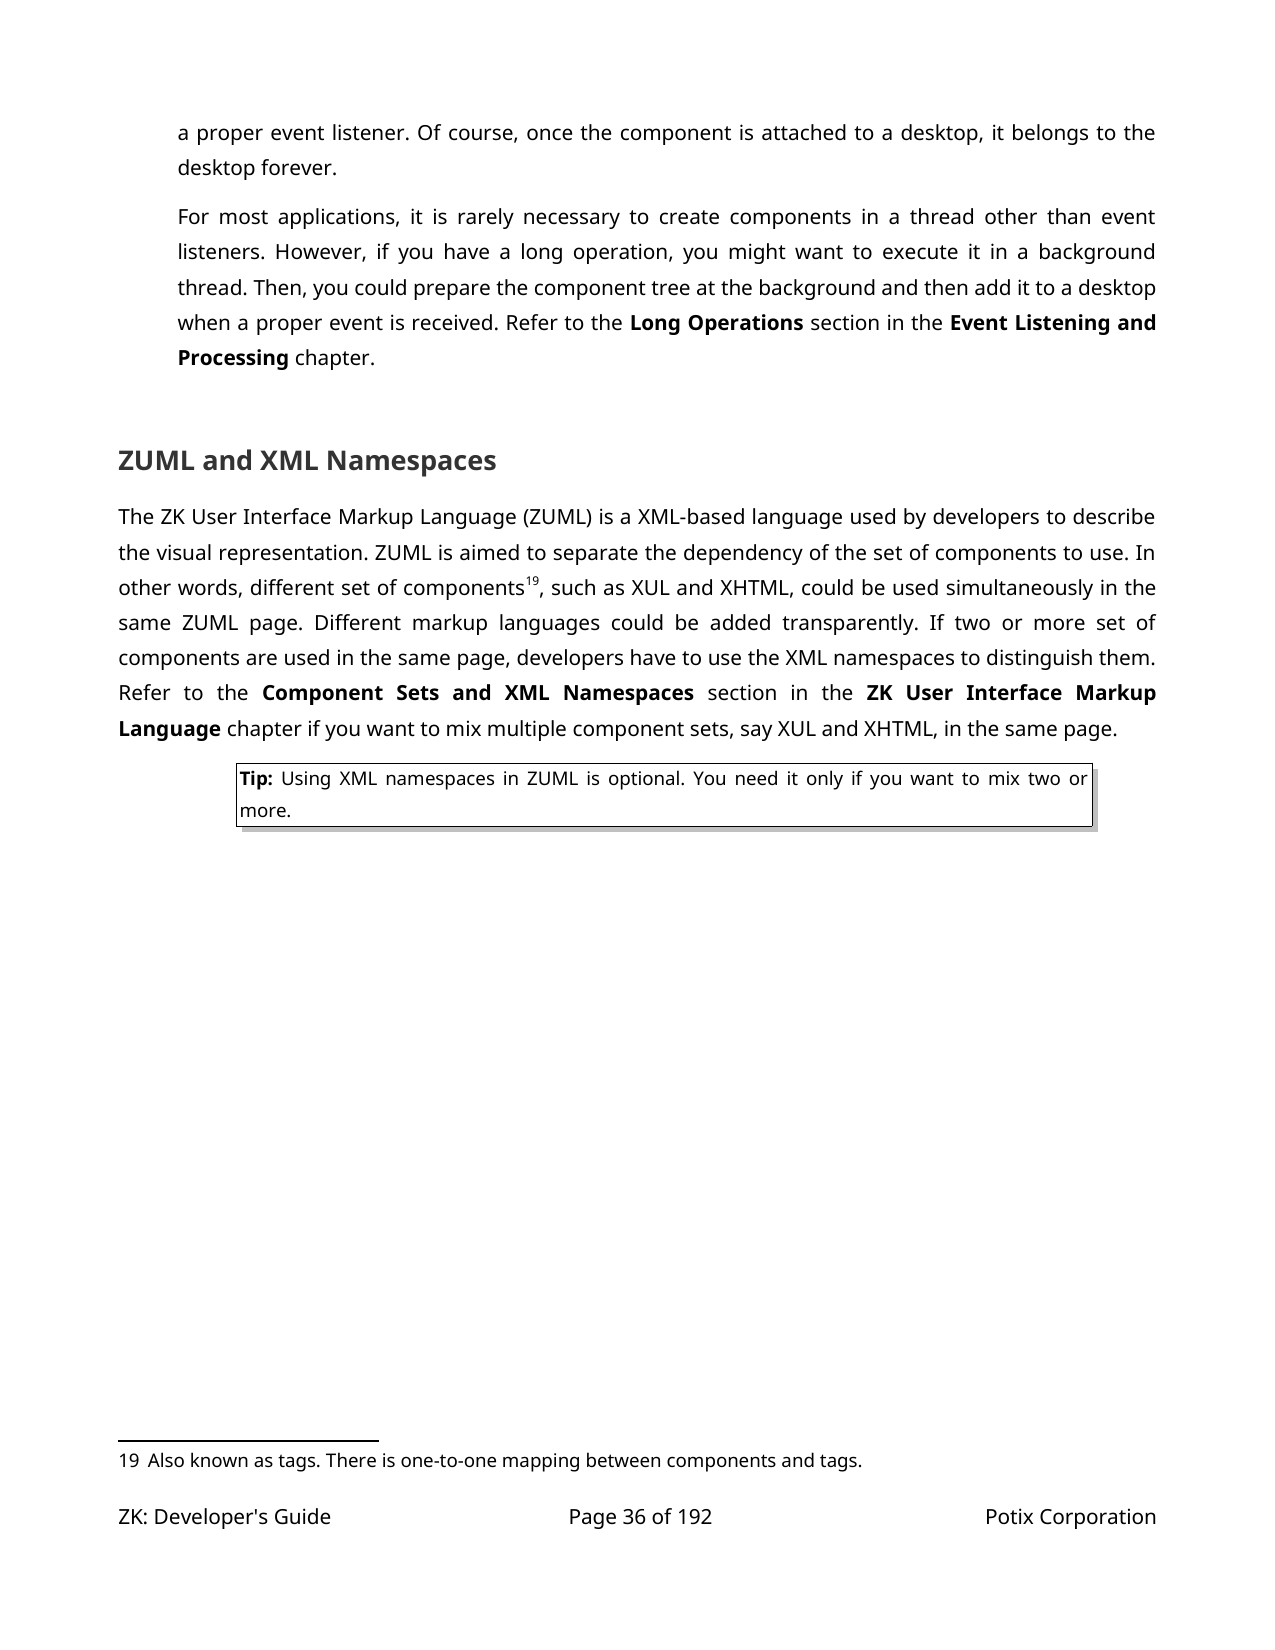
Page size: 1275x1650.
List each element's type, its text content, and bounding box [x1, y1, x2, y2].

text Tip: Using XML namespaces in ZUML is optional. You need it only if you want to mix two or more. [237, 764, 1092, 826]
subtitle ZUML and XML Namespaces [118, 442, 1157, 479]
text a proper event listener. Of course, once the component is attached to a desktop, it belongs to the desktop forever. [177, 118, 1157, 182]
text For most applications, it is rarely necessary to create components in a thread other than event listeners. However, if you have a long operation, you might want to execute it in a background thread. Then, you could prepare the component tree at the background and then add it to a desktop when a proper event is received. Refer to the Long Operations section in the Event Listening and Processing chapter. [177, 202, 1157, 371]
text The ZK User Interface Markup Language (ZUML) is a XML-based language used by developers to describe the visual representation. ZUML is aimed to separate the dependency of the set of components to use. In other words, different set of components, such as XUL and XHTML, could be used simultaneously in the same ZUML page. Different markup languages could be added transparently. If two or more set of components are used in the same page, developers have to use the XML namespaces to distinguish them. Refer to the Component Sets and XML Namespaces section in the ZK User Interface Markup Language chapter if you want to mix multiple component sets, say XUL and XHTML, in the same page. [118, 502, 1157, 742]
text Also known as tags. There is one-to-one mapping between components and tags. [118, 1447, 1157, 1473]
